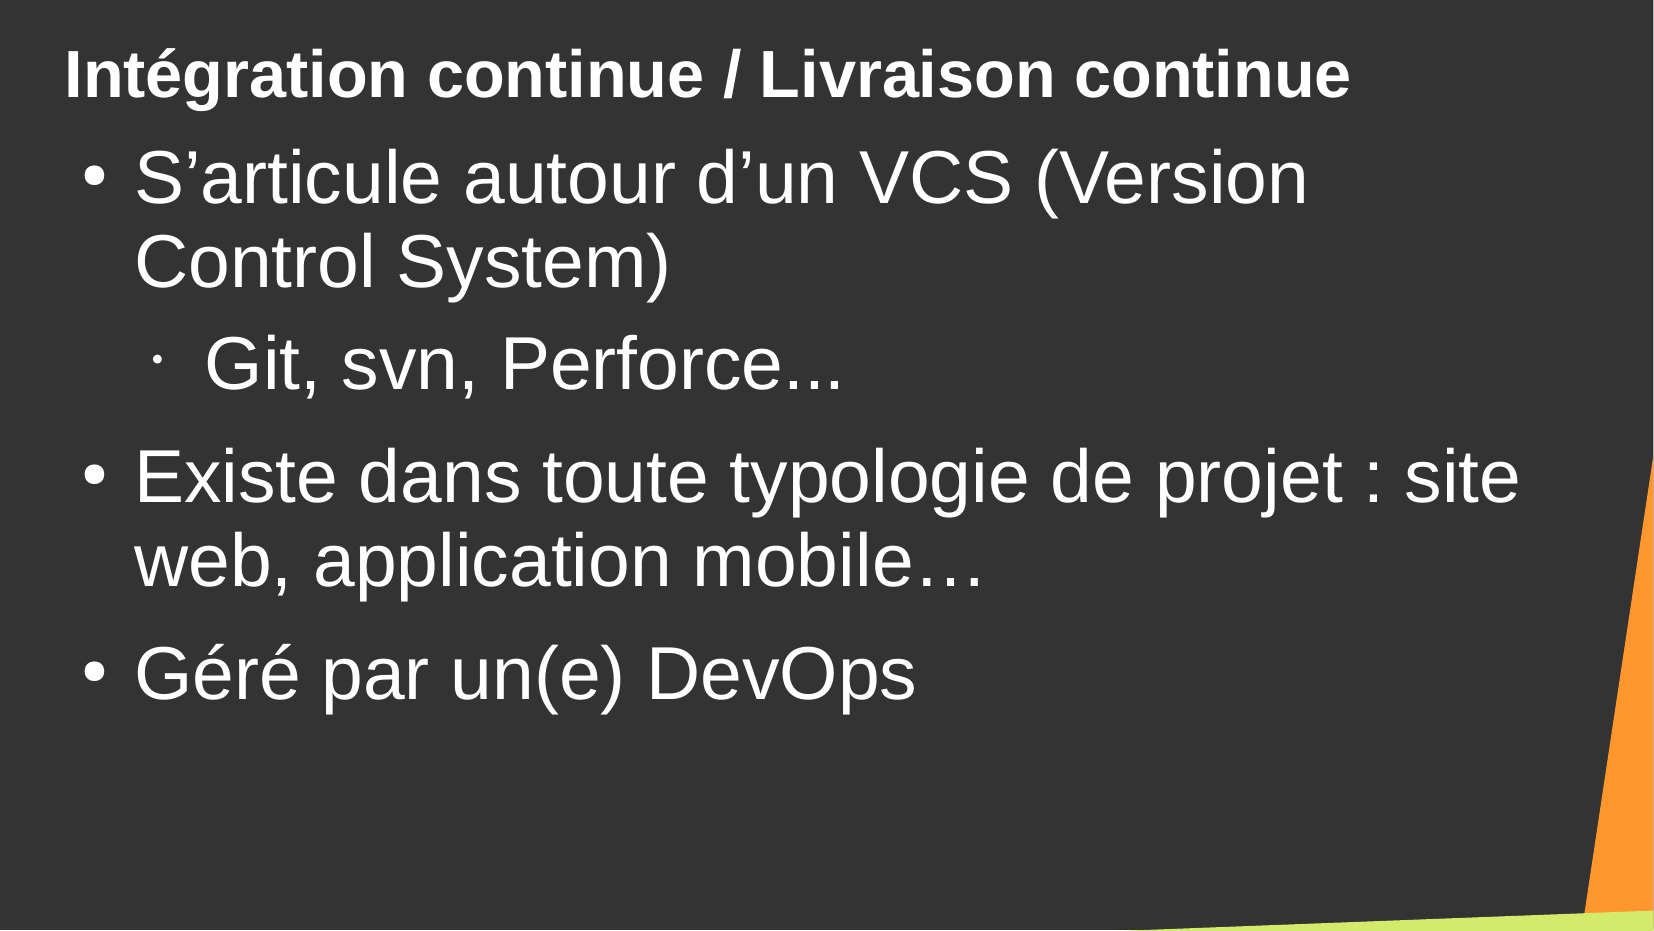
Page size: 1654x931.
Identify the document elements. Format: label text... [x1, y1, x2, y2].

list S’articule autour d’un VCS (Version Control System) Git, svn, Perforce... Existe dans toute typologie de projet : site web, application mobile… Géré par un(e) DevOps [63, 135, 1542, 816]
text_box [1118, 451, 1654, 931]
title Intégration continue / Livraison continue [64, 37, 1388, 115]
